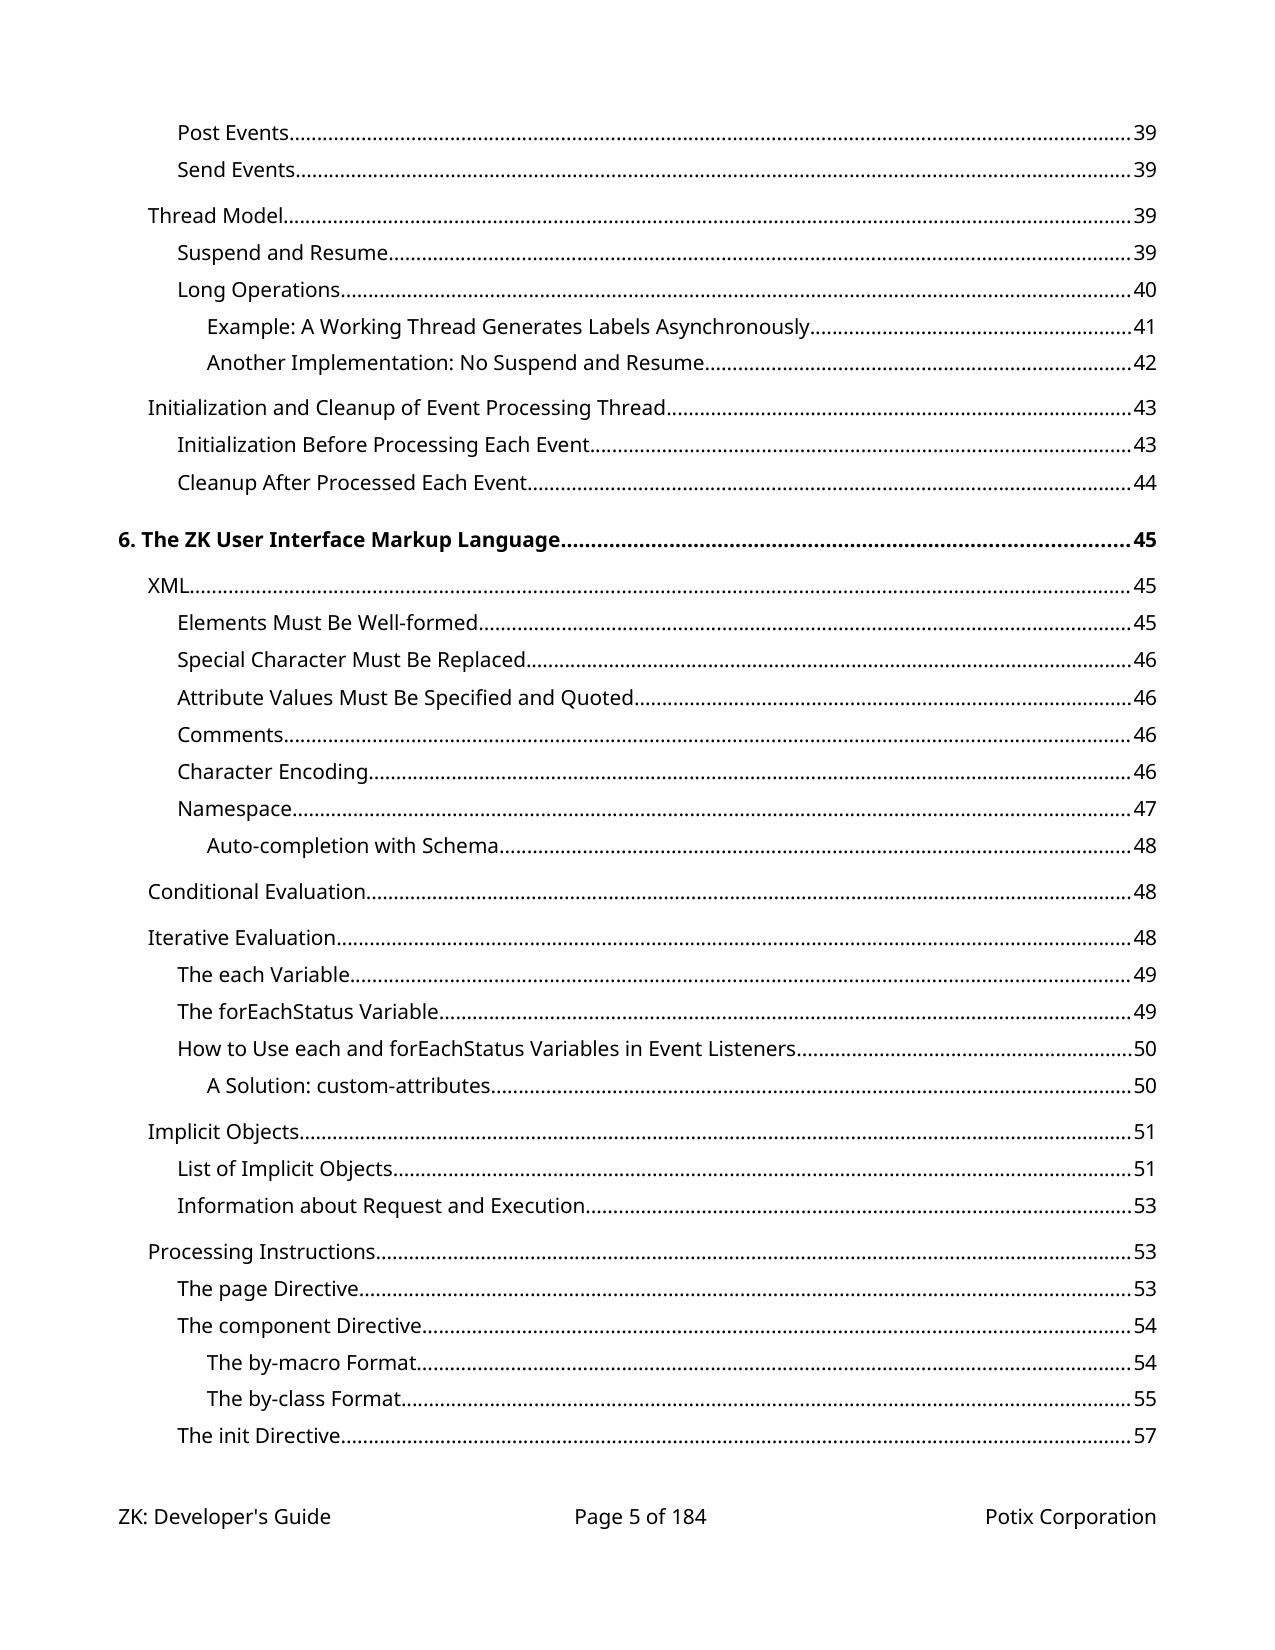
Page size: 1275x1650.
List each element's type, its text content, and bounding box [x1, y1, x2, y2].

text The page Directive 53 [177, 1274, 1157, 1302]
text Example: A Working Thread Generates Labels Asynchronously 41 [207, 312, 1157, 341]
text Conditional Evaluation 48 [148, 877, 1157, 905]
text Send Events 39 [177, 155, 1157, 183]
text 6. The ZK User Interface Markup Language 45 [118, 525, 1157, 554]
text Thread Model 39 [148, 201, 1157, 229]
text The by-class Format 55 [207, 1384, 1157, 1412]
text Character Encoding 46 [177, 757, 1157, 785]
text List of Implicit Objects 51 [177, 1154, 1157, 1182]
text Elements Must Be Well-formed 45 [177, 608, 1157, 637]
text Namespace 47 [177, 794, 1157, 822]
text Auto-completion with Schema 48 [207, 831, 1157, 859]
text Initialization Before Processing Each Event 43 [177, 431, 1157, 459]
text A Solution: custom-attributes 50 [207, 1071, 1157, 1099]
text The by-macro Format 54 [207, 1348, 1157, 1377]
text Implicit Objects 51 [148, 1117, 1157, 1145]
text Iterative Evaluation 48 [148, 923, 1157, 951]
text Initialization and Cleanup of Event Processing Thread 43 [148, 393, 1157, 422]
text How to Use each and forEachStatus Variables in Event Listeners 50 [177, 1034, 1157, 1062]
text XML 45 [148, 571, 1157, 599]
text Post Events 39 [177, 118, 1157, 146]
text Another Implementation: No Suspend and Resume 42 [207, 348, 1157, 376]
text Cleanup After Processed Each Event 44 [177, 468, 1157, 496]
text The init Directive 57 [177, 1421, 1157, 1449]
text Processing Instructions 53 [148, 1237, 1157, 1265]
text Information about Request and Execution 53 [177, 1191, 1157, 1219]
text Attribute Values Must Be Specified and Quoted 46 [177, 683, 1157, 711]
text Comments 46 [177, 720, 1157, 748]
text Special Character Must Be Replaced 46 [177, 646, 1157, 674]
text The component Directive 54 [177, 1311, 1157, 1339]
text Suspend and Resume 39 [177, 238, 1157, 266]
text Long Operations 40 [177, 275, 1157, 303]
text The forEachStatus Variable 49 [177, 997, 1157, 1025]
text The each Variable 49 [177, 960, 1157, 988]
